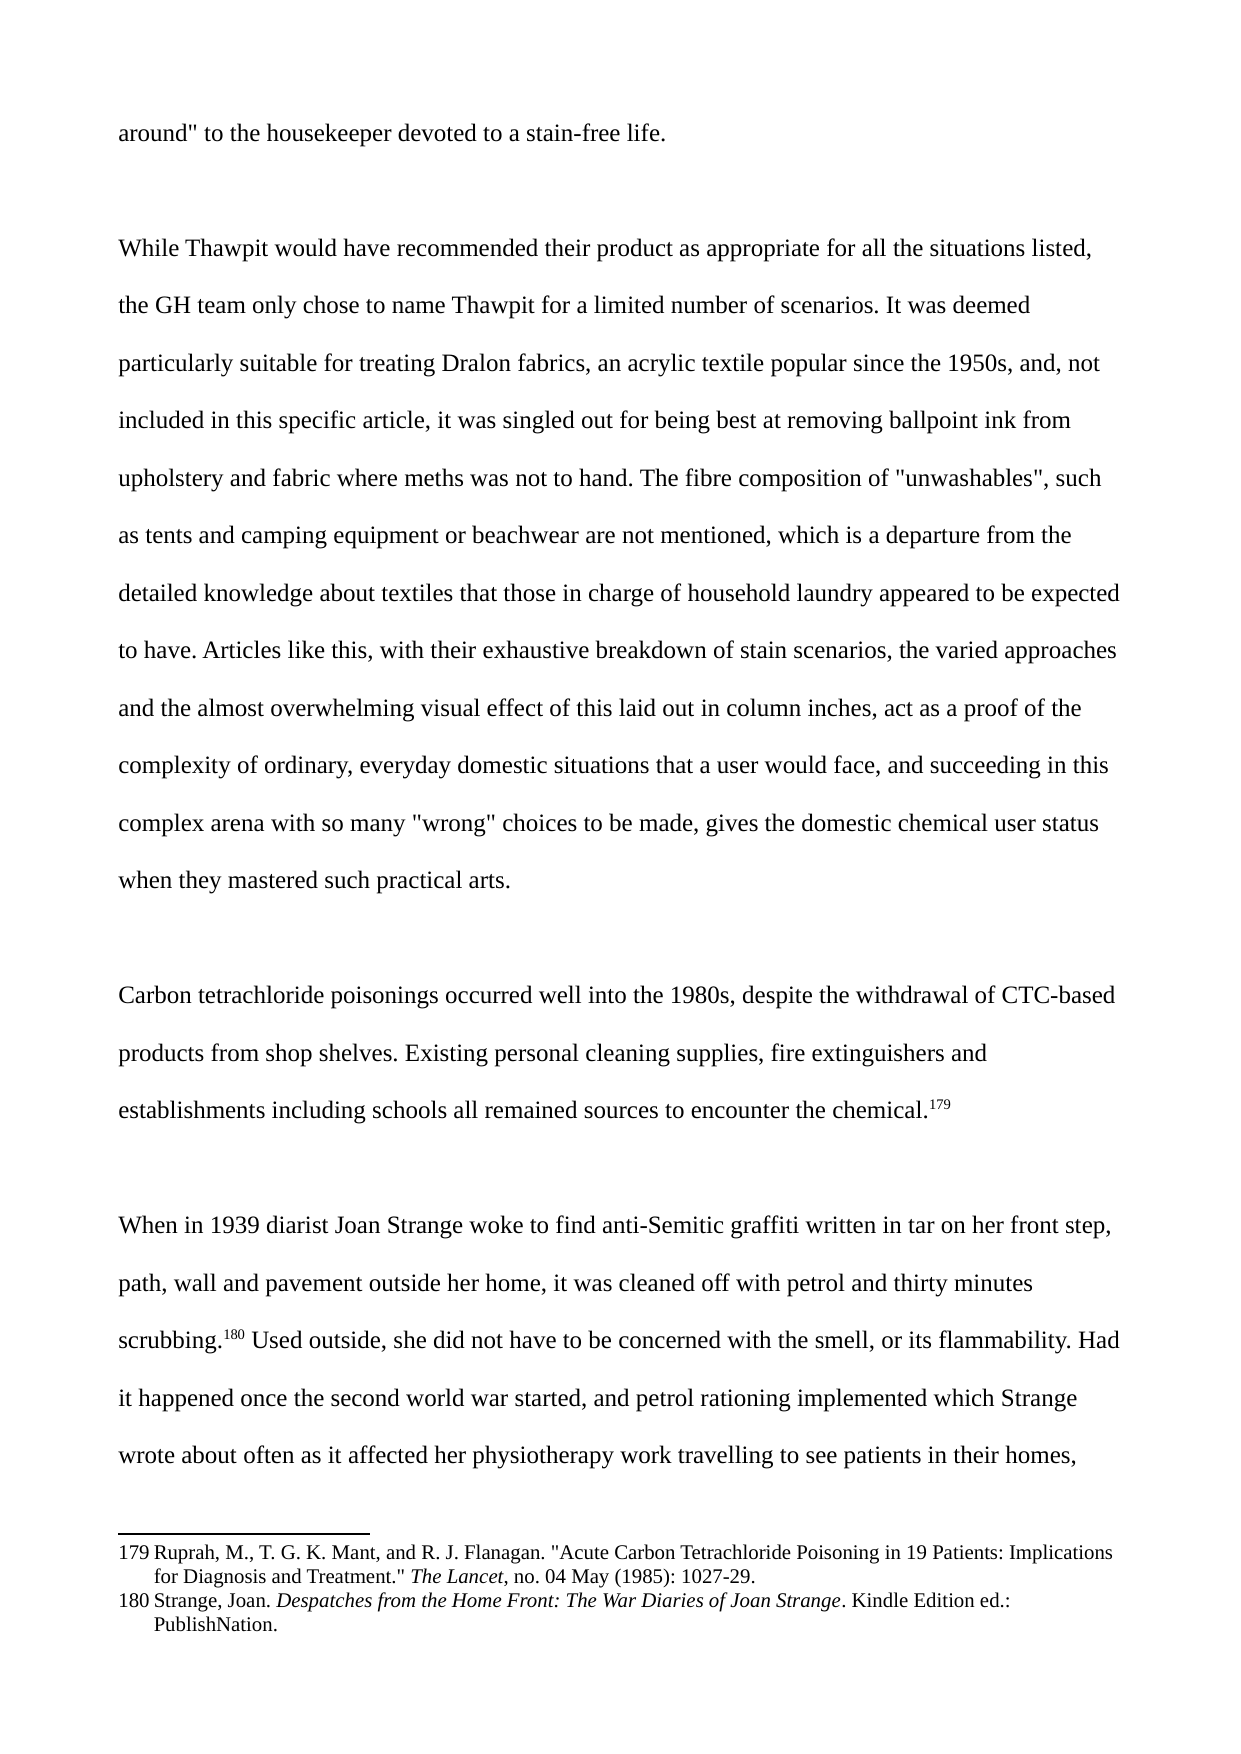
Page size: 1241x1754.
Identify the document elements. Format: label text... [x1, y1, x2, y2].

text Ruprah, M., T. G. K. Mant, and R. J. Flanagan. "Acute Carbon Tetrachloride Poisoning in 19 Patients: Implications for Diagnosis and Treatment." The Lancet, no. 04 May (1985): 1027-29. [118, 1539, 1122, 1588]
text Strange, Joan. Despatches from the Home Front: The War Diaries of Joan Strange. Kindle Edition ed.: PublishNation. [118, 1588, 1122, 1636]
text Carbon tetrachloride poisonings occurred well into the 1980s, despite the withdrawal of CTC-based products from shop shelves. Existing personal cleaning supplies, fire extinguishers and establishments including schools all remained sources to encounter the chemical. [118, 981, 1122, 1124]
text While Thawpit would have recommended their product as appropriate for all the situations listed, the GH team only chose to name Thawpit for a limited number of scenarios. It was deemed particularly suitable for treating Dralon fabrics, an acrylic textile popular since the 1950s, and, not included in this specific article, it was singled out for being best at removing ballpoint ink from upholstery and fabric where meths was not to hand. The fibre composition of "unwashables", such as tents and camping equipment or beachwear are not mentioned, which is a departure from the detailed knowledge about textiles that those in charge of household laundry appeared to be expected to have. Articles like this, with their exhaustive breakdown of stain scenarios, the varied approaches and the almost overwhelming visual effect of this laid out in column inches, act as a proof of the complexity of ordinary, everyday domestic situations that a user would face, and succeeding in this complex arena with so many "wrong" choices to be made, gives the domestic chemical user status when they mastered such practical arts. [118, 233, 1122, 894]
text around" to the housekeeper devoted to a stain-free life. [118, 118, 1122, 147]
text When in 1939 diarist Joan Strange woke to find anti-Semitic graffiti written in tar on her front step, path, wall and pavement outside her home, it was cleaned off with petrol and thirty minutes scrubbing. Used outside, she did not have to be concerned with the smell, or its flammability. Had it happened once the second world war started, and petrol rationing implemented which Strange wrote about often as it affected her physiotherapy work travelling to see patients in their homes, [118, 1211, 1122, 1469]
